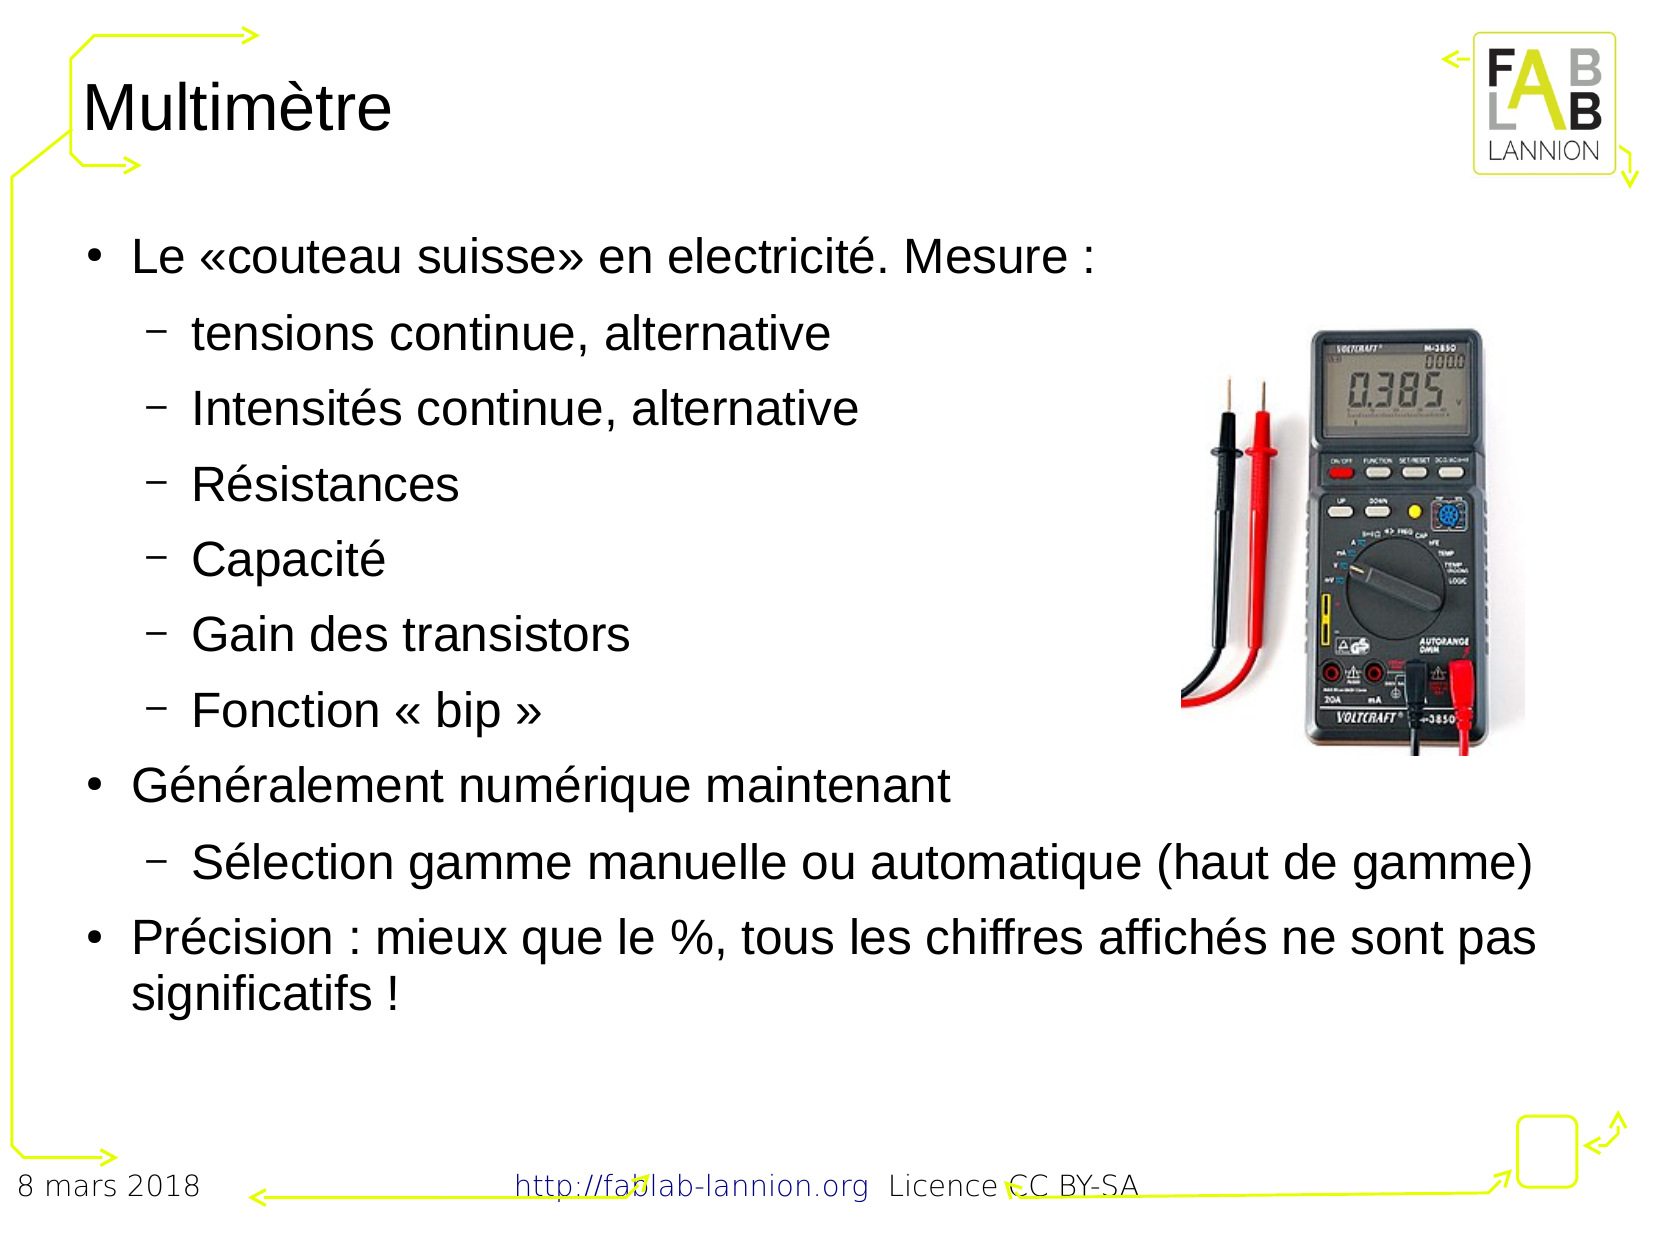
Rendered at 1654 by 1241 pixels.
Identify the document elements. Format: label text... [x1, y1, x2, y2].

list Le «couteau suisse» en electricité. Mesure : tensions continue, alternative Intensités continue, alternative Résistances Capacité Gain des transistors Fonction « bip » Généralement numérique maintenant Sélection gamme manuelle ou automatique (haut de gamme) Précision : mieux que le %, tous les chiffres affichés ne sont pas significatifs ! [70, 228, 1560, 1063]
title Multimètre [82, 49, 1441, 166]
picture [1470, 29, 1619, 178]
picture [1181, 324, 1525, 756]
